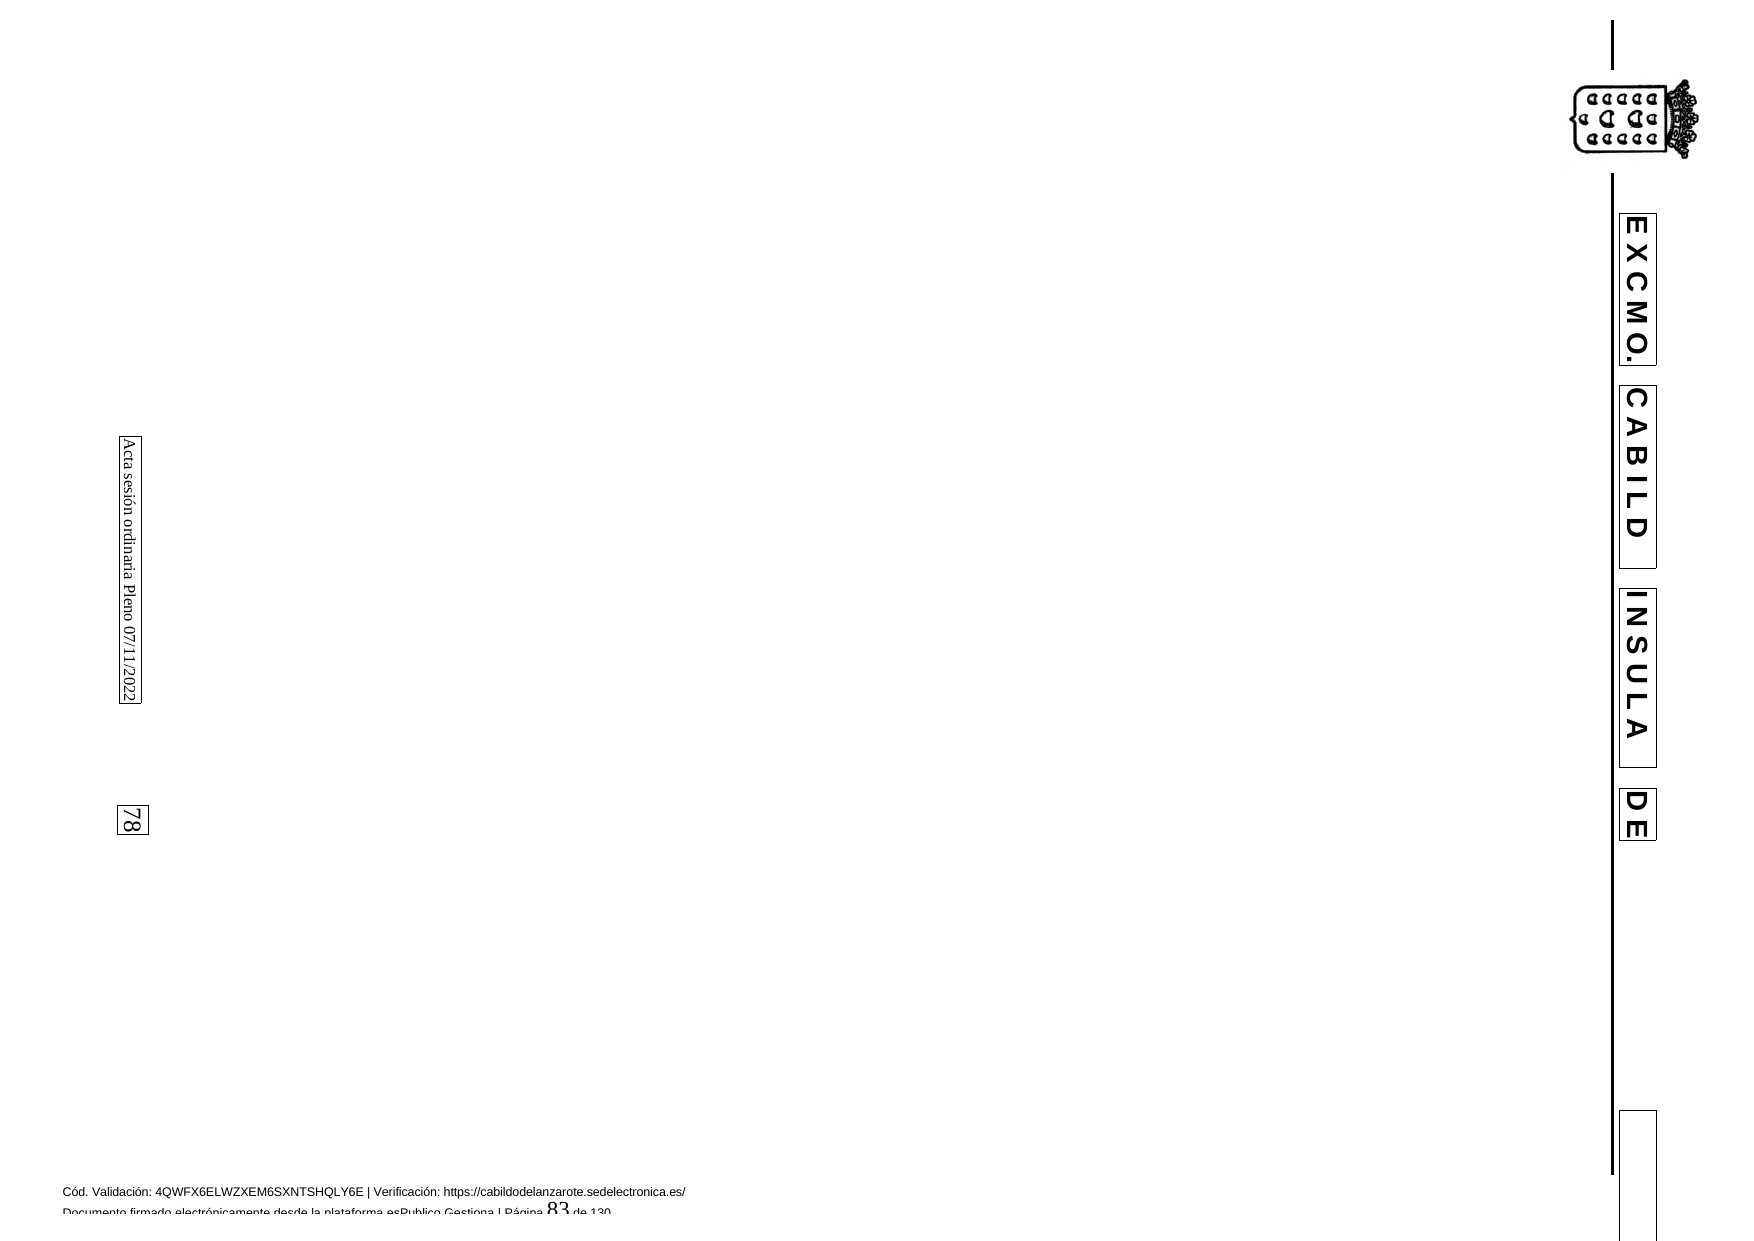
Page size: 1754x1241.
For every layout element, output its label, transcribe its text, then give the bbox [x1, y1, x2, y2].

text E X C M O. [1621, 216, 1654, 365]
text D E [1621, 790, 1654, 840]
picture [1561, 70, 1716, 173]
text I N S U L A R [1620, 590, 1654, 767]
text Acta sesión ordinaria Pleno 07/11/2022 [121, 438, 140, 703]
text C A B I L D O [1620, 387, 1654, 568]
text 78 [119, 807, 147, 834]
